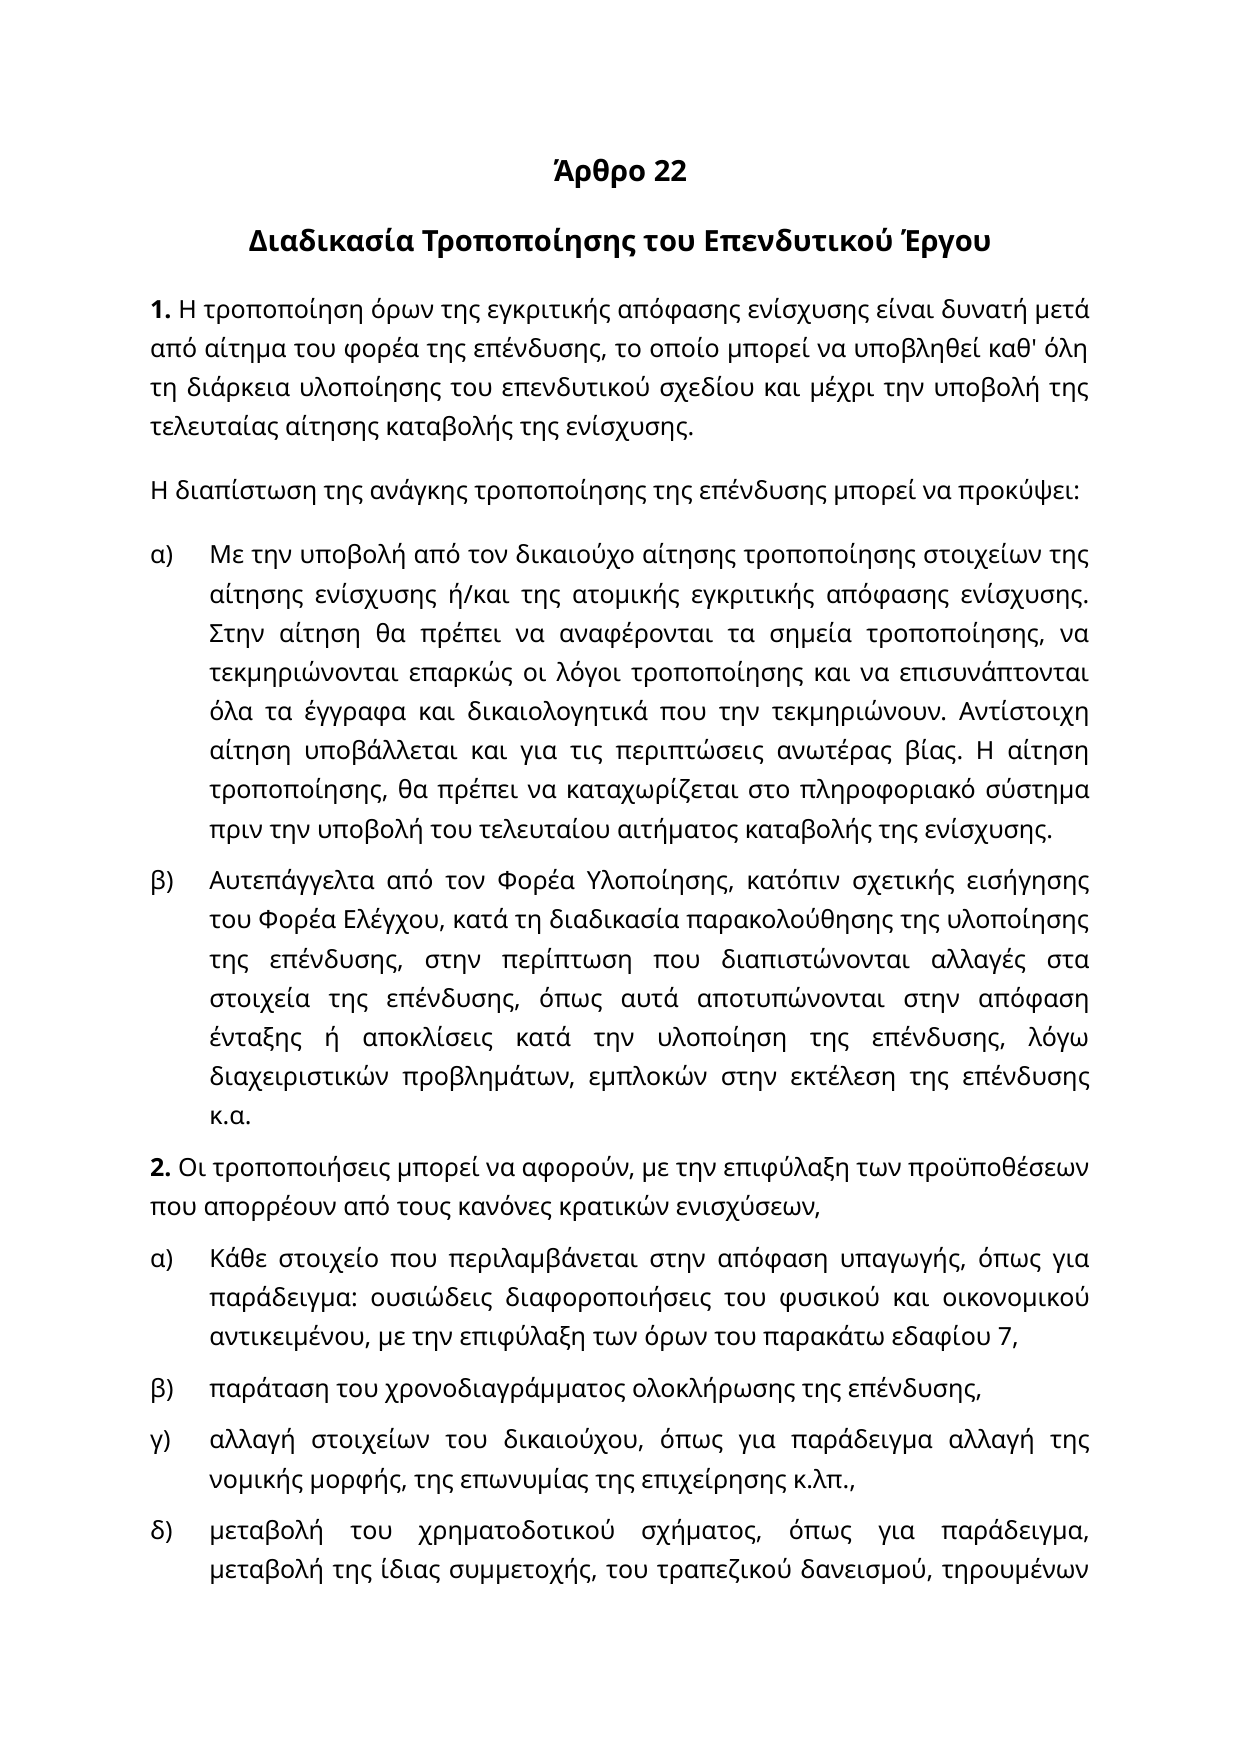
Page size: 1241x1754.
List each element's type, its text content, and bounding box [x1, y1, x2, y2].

list α) Με την υποβολή από τον δικαιούχο αίτησης τροποποίησης στοιχείων της αίτησης ενίσχυσης ή/και της ατομικής εγκριτικής απόφασης ενίσχυσης. Στην αίτηση θα πρέπει να αναφέρονται τα σημεία τροποποίησης, να τεκμηριώνονται επαρκώς οι λόγοι τροποποίησης και να επισυνάπτονται όλα τα έγγραφα και δικαιολογητικά που την τεκμηριώνουν. Αντίστοιχη αίτηση υποβάλλεται και για τις περιπτώσεις ανωτέρας βίας. Η αίτηση τροποποίησης, θα πρέπει να καταχωρίζεται στο πληροφοριακό σύστημα πριν την υποβολή του τελευταίου αιτήματος καταβολής της ενίσχυσης. [150, 537, 1090, 845]
text 1. Η τροποποίηση όρων της εγκριτικής απόφασης ενίσχυσης είναι δυνατή μετά από αίτημα του φορέα της επένδυσης, το οποίο μπορεί να υποβληθεί καθ' όλη τη διάρκεια υλοποίησης του επενδυτικού σχεδίου και μέχρι την υποβολή της τελευταίας αίτησης καταβολής της ενίσχυσης. [150, 291, 1090, 443]
list δ) μεταβολή του χρηματοδοτικού σχήματος, όπως για παράδειγμα, μεταβολή της ίδιας συμμετοχής, του τραπεζικού δανεισμού, τηρουμένων [150, 1513, 1090, 1586]
text Η διαπίστωση της ανάγκης τροποποίησης της επένδυσης μπορεί να προκύψει: [150, 473, 1090, 507]
subtitle Διαδικασία Τροποποίησης του Επενδυτικού Έργου [150, 221, 1090, 260]
list β) Αυτεπάγγελτα από τον Φορέα Υλοποίησης, κατόπιν σχετικής εισήγησης του Φορέα Ελέγχου, κατά τη διαδικασία παρακολούθησης της υλοποίησης της επένδυσης, στην περίπτωση που διαπιστώνονται αλλαγές στα στοιχεία της επένδυσης, όπως αυτά αποτυπώνονται στην απόφαση ένταξης ή αποκλίσεις κατά την υλοποίηση της επένδυσης, λόγω διαχειριστικών προβλημάτων, εμπλοκών στην εκτέλεση της επένδυσης κ.α. [150, 863, 1090, 1132]
list α) Κάθε στοιχείο που περιλαμβάνεται στην απόφαση υπαγωγής, όπως για παράδειγμα: ουσιώδεις διαφοροποιήσεις του φυσικού και οικονομικού αντικειμένου, με την επιφύλαξη των όρων του παρακάτω εδαφίου 7, [150, 1240, 1090, 1353]
list γ) αλλαγή στοιχείων του δικαιούχου, όπως για παράδειγμα αλλαγή της νομικής μορφής, της επωνυμίας της επιχείρησης κ.λπ., [150, 1422, 1090, 1495]
text 2. Οι τροποποιήσεις μπορεί να αφορούν, με την επιφύλαξη των προϋποθέσεων που απορρέουν από τους κανόνες κρατικών ενισχύσεων, [150, 1149, 1090, 1223]
list β) παράταση του χρονοδιαγράμματος ολοκλήρωσης της επένδυσης, [150, 1370, 1090, 1404]
subtitle Άρθρο 22 [150, 150, 1090, 190]
